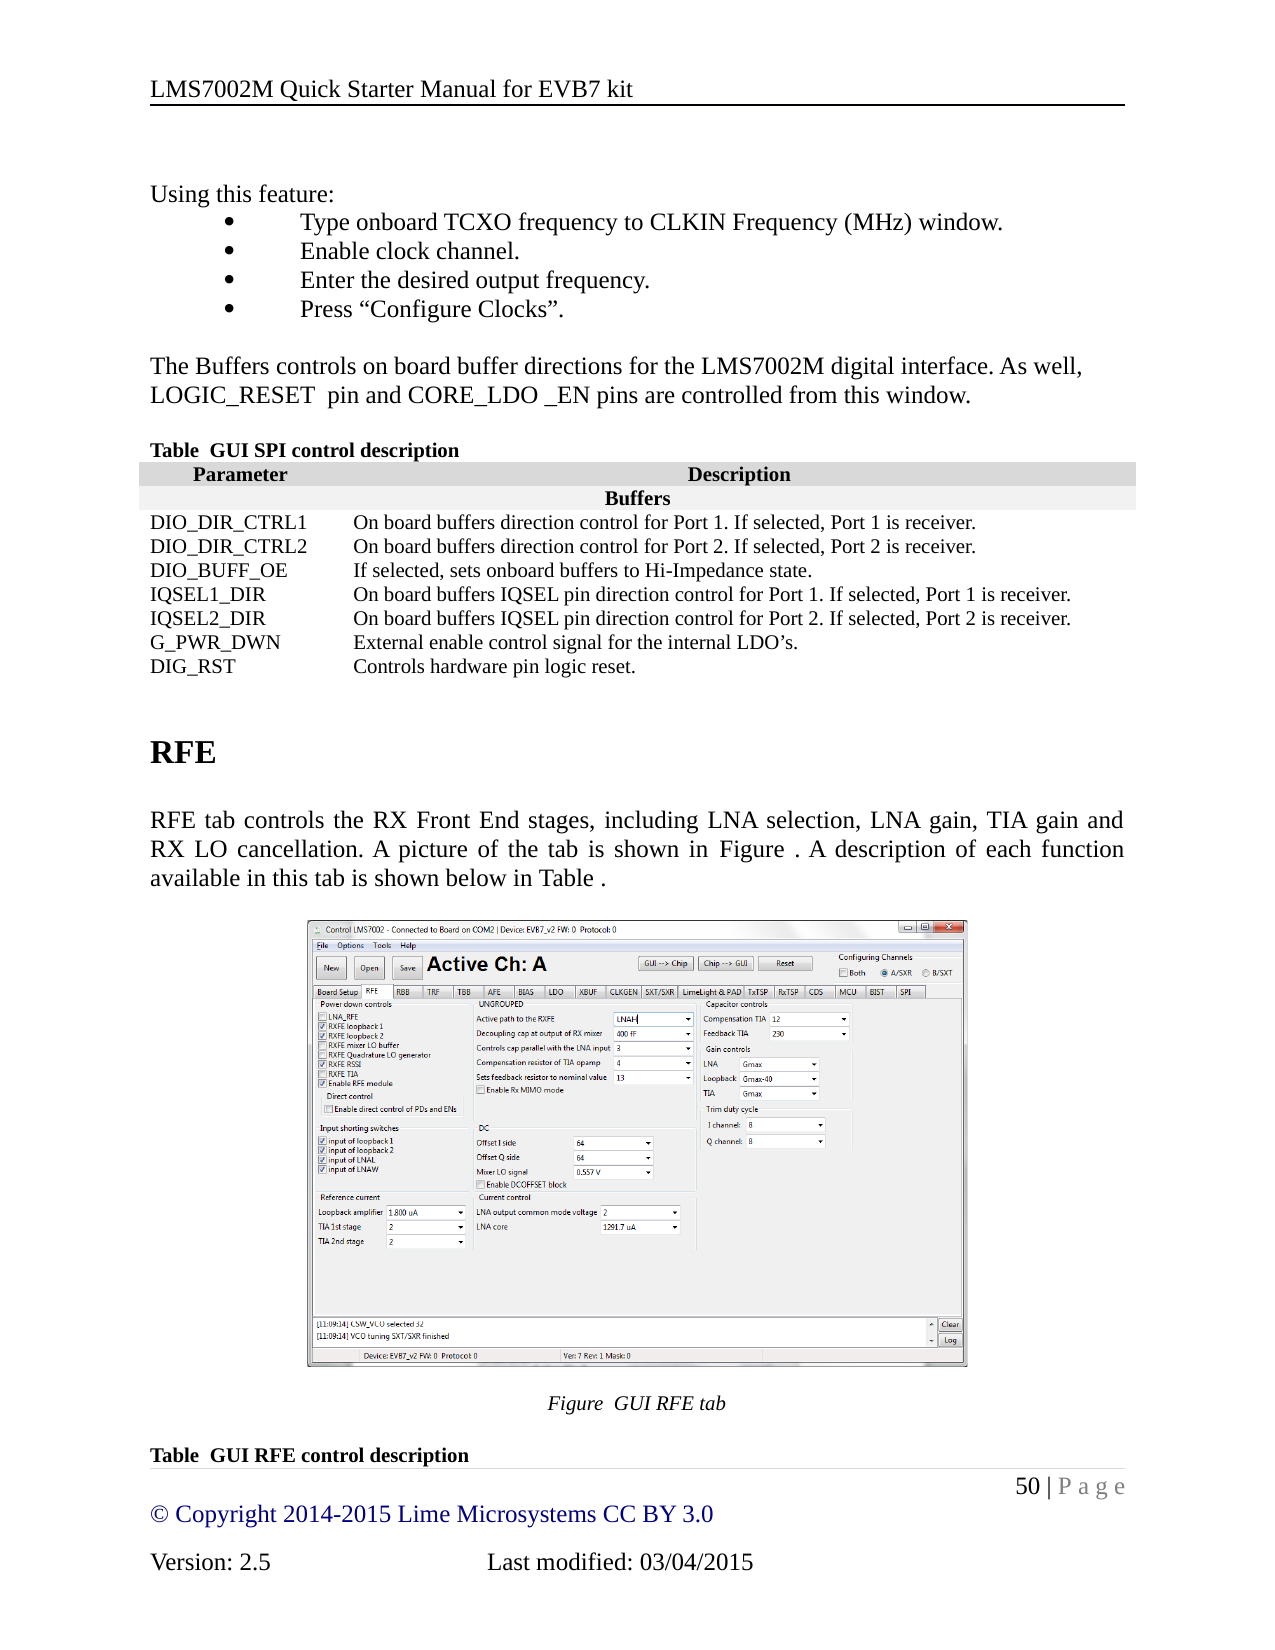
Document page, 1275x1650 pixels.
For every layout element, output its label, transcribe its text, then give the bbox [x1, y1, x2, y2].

text The Buffers controls on board buffer directions for the LMS7002M digital interface. As well, LOGIC_RESET pin and CORE_LDO _EN pins are controlled from this window. [150, 351, 1125, 409]
table_header Description [342, 462, 1136, 486]
text Figure GUI RFE tab [150, 1390, 1125, 1414]
table_cell DIO_DIR_CTRL2 [139, 534, 342, 558]
text Using this feature: [150, 179, 1125, 207]
table_cell G_PWR_DWN [139, 630, 342, 654]
table_cell IQSEL2_DIR [139, 606, 342, 630]
table_cell On board buffers IQSEL pin direction control for Port 1. If selected, Port 1 is receiver. [342, 582, 1136, 606]
list Enable clock channel. [225, 236, 1125, 265]
table_cell On board buffers direction control for Port 2. If selected, Port 2 is receiver. [342, 534, 1136, 558]
list Type onboard TCXO frequency to CLKIN Frequency (MHz) window. [225, 207, 1125, 236]
table_cell DIO_DIR_CTRL1 [139, 510, 342, 534]
table_cell If selected, sets onboard buffers to Hi-Impedance state. [342, 558, 1136, 582]
table_cell Buffers [139, 486, 1136, 510]
table_cell DIO_BUFF_OE [139, 558, 342, 582]
list Enter the desired output frequency. [225, 265, 1125, 294]
table_cell IQSEL1_DIR [139, 582, 342, 606]
picture [307, 920, 968, 1367]
table_cell DIG_RST [139, 654, 342, 678]
table_header Parameter [139, 462, 342, 486]
table_cell External enable control signal for the internal LDO’s. [342, 630, 1136, 654]
table_cell On board buffers IQSEL pin direction control for Port 2. If selected, Port 2 is receiver. [342, 606, 1136, 630]
text Table GUI SPI control description [150, 437, 1125, 462]
subtitle RFE [150, 732, 1125, 770]
list Press “Configure Clocks”. [225, 294, 1125, 322]
text Table GUI RFE control description [150, 1443, 1125, 1467]
text RFE tab controls the RX Front End stages, including LNA selection, LNA gain, TIA gain and RX LO cancellation. A picture of the tab is shown in Figure . A description of each function available in this tab is shown below in Table . [150, 805, 1125, 891]
table_cell Controls hardware pin logic reset. [342, 654, 1136, 678]
table_cell On board buffers direction control for Port 1. If selected, Port 1 is receiver. [342, 510, 1136, 534]
